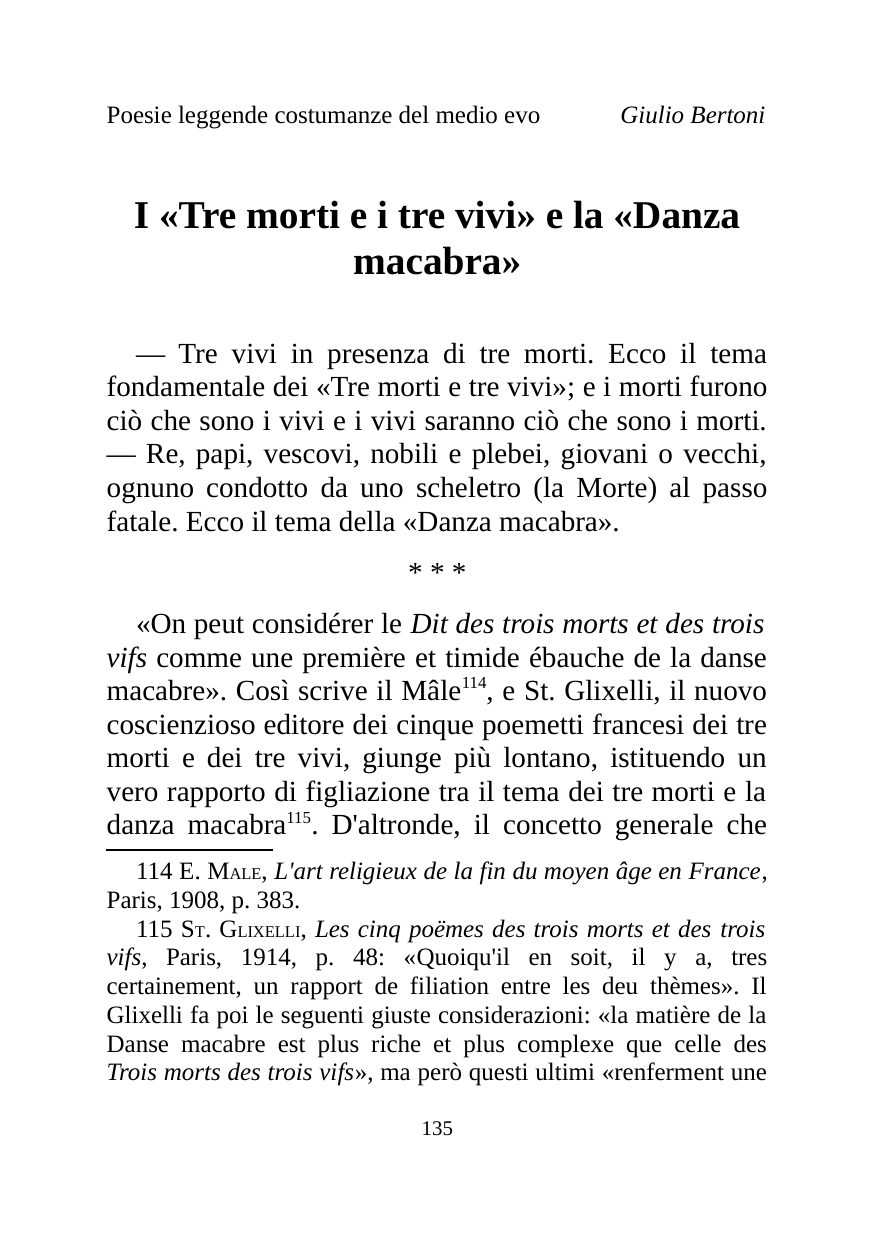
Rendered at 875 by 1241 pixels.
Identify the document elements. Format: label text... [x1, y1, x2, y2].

text E. Male, L'art religieux de la fin du moyen âge en France, Paris, 1908, p. 383. [106, 856, 768, 914]
subtitle I «Tre morti e i tre vivi» e la «Danza macabra» [106, 192, 768, 283]
text St. Glixelli, Les cinq poëmes des trois morts et des trois vifs, Paris, 1914, p. 48: «Quoiqu'il en soit, il y a, tres certainement, un rapport de filiation entre les deu thèmes». Il Glixelli fa poi le seguenti giuste considerazioni: «la matière de la Danse macabre est plus riche et plus complexe que celle des Trois morts des trois vifs», ma però questi ultimi «renferment une [106, 914, 768, 1086]
text * * * [106, 555, 768, 588]
text «On peut considérer le Dit des trois morts et des trois vifs comme une première et timide ébauche de la danse macabre». Così scrive il Mâle, e St. Glixelli, il nuovo coscienzioso editore dei cinque poemetti francesi dei tre morti e dei tre vivi, giunge più lontano, istituendo un vero rapporto di figliazione tra il tema dei tre morti e la danza macabra. D'altronde, il concetto generale che [106, 606, 768, 841]
text — Tre vivi in presenza di tre morti. Ecco il tema fondamentale dei «Tre morti e tre vivi»; e i morti furono ciò che sono i vivi e i vivi saranno ciò che sono i morti. — Re, papi, vescovi, nobili e plebei, giovani o vecchi, ognuno condotto da uno scheletro (la Morte) al passo fatale. Ecco il tema della «Danza macabra». [106, 336, 768, 537]
